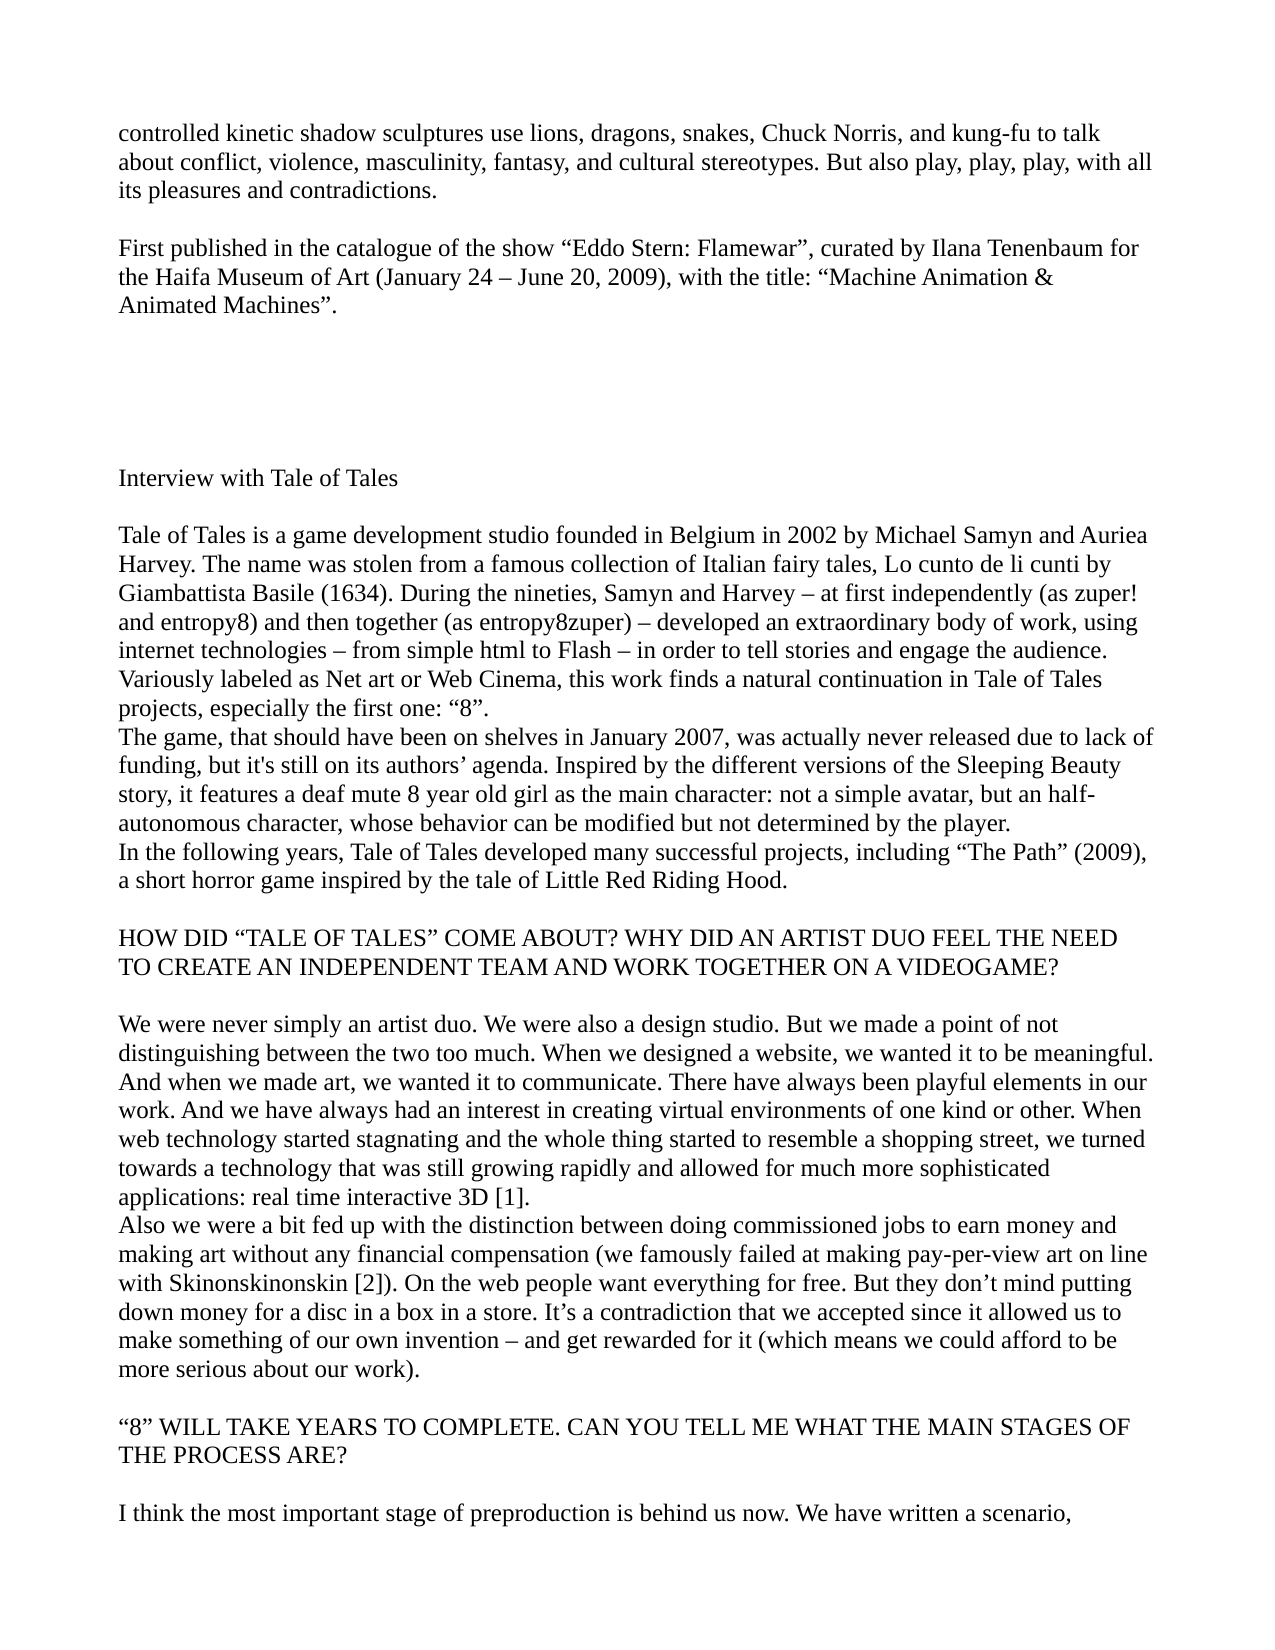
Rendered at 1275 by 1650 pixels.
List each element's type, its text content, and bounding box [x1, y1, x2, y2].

text In the following years, Tale of Tales developed many successful projects, including “The Path” (2009), a short horror game inspired by the tale of Little Red Riding Hood. [118, 837, 1157, 894]
text First published in the catalogue of the show “Eddo Stern: Flamewar”, curated by Ilana Tenenbaum for the Haifa Museum of Art (January 24 – June 20, 2009), with the title: “Machine Animation & Animated Machines”. [118, 233, 1157, 319]
text Tale of Tales is a game development studio founded in Belgium in 2002 by Michael Samyn and Auriea Harvey. The name was stolen from a famous collection of Italian fairy tales, Lo cunto de li cunti by Giambattista Basile (1634). During the nineties, Samyn and Harvey – at first independently (as zuper! and entropy8) and then together (as entropy8zuper) – developed an extraordinary body of work, using internet technologies – from simple html to Flash – in order to tell stories and engage the audience. Variously labeled as Net art or Web Cinema, this work finds a natural continuation in Tale of Tales projects, especially the first one: “8”. [118, 521, 1157, 722]
text Interview with Tale of Tales [118, 463, 1157, 492]
text Also we were a bit fed up with the distinction between doing commissioned jobs to earn money and making art without any financial compensation (we famously failed at making pay-per-view art on line with Skinonskinonskin [2]). On the web people want everything for free. But they don’t mind putting down money for a disc in a box in a store. It’s a contradiction that we accepted since it allowed us to make something of our own invention – and get rewarded for it (which means we could afford to be more serious about our work). [118, 1211, 1157, 1383]
text “8” WILL TAKE YEARS TO COMPLETE. CAN YOU TELL ME WHAT THE MAIN STAGES OF THE PROCESS ARE? [118, 1412, 1157, 1469]
text The game, that should have been on shelves in January 2007, was actually never released due to lack of funding, but it's still on its authors’ agenda. Inspired by the different versions of the Sleeping Beauty story, it features a deaf mute 8 year old girl as the main character: not a simple avatar, but an half-autonomous character, whose behavior can be modified but not determined by the player. [118, 722, 1157, 837]
text We were never simply an artist duo. We were also a design studio. But we made a point of not distinguishing between the two too much. When we designed a website, we wanted it to be meaningful. And when we made art, we wanted it to communicate. There have always been playful elements in our work. And we have always had an interest in creating virtual environments of one kind or other. When web technology started stagnating and the whole thing started to resemble a shopping street, we turned towards a technology that was still growing rapidly and allowed for much more sophisticated applications: real time interactive 3D [1]. [118, 1009, 1157, 1211]
text HOW DID “TALE OF TALES” COME ABOUT? WHY DID AN ARTIST DUO FEEL THE NEED TO CREATE AN INDEPENDENT TEAM AND WORK TOGETHER ON A VIDEOGAME? [118, 923, 1157, 981]
text I think the most important stage of preproduction is behind us now. We have written a scenario, [118, 1498, 1157, 1527]
text controlled kinetic shadow sculptures use lions, dragons, snakes, Chuck Norris, and kung-fu to talk about conflict, violence, masculinity, fantasy, and cultural stereotypes. But also play, play, play, with all its pleasures and contradictions. [118, 118, 1157, 204]
